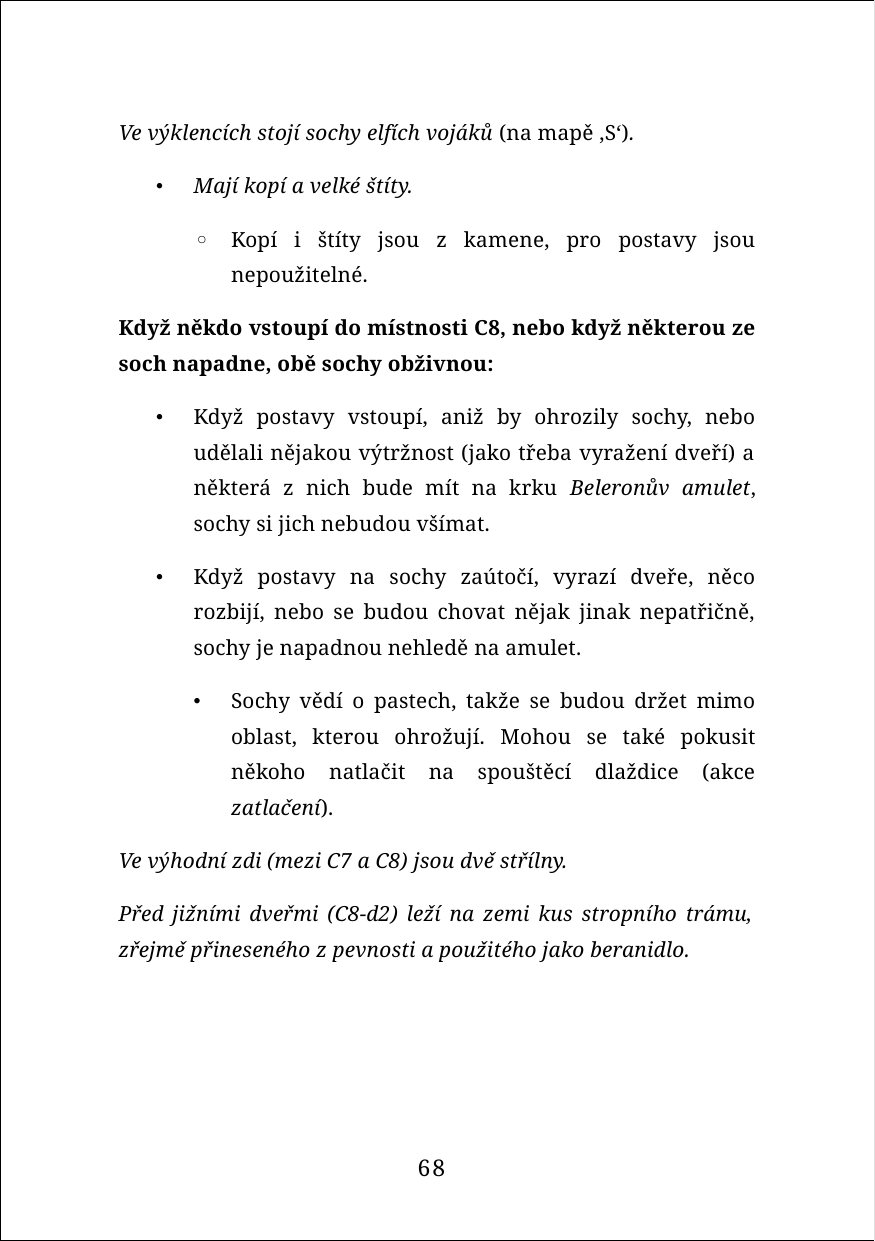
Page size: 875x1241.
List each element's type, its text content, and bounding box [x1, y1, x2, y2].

text Ve výhodní zdi (mezi C7 a C8) jsou dvě střílny. [118, 846, 756, 874]
text Když někdo vstoupí do místnosti C8, nebo když některou ze soch napadne, obě sochy obživnou: [118, 313, 756, 377]
list Mají kopí a velké štíty. [156, 171, 756, 200]
list Když postavy vstoupí, aniž by ohrozily sochy, nebo udělali nějakou výtržnost (jako třeba vyražení dveří) a některá z nich bude mít na krku Beleronův amulet, sochy si jich nebudou všímat. [156, 402, 756, 537]
text Před jižními dveřmi (C8-d2) leží na zemi kus stropního trámu, zřejmě přineseného z pevnosti a použitého jako beranidlo. [118, 899, 756, 963]
list Když postavy na sochy zaútočí, vyrazí dveře, něco rozbijí, nebo se budou chovat nějak jinak nepatřičně, sochy je napadnou nehledě na amulet. [156, 562, 756, 661]
text Ve výklencích stojí sochy elfích vojáků (na mapě ‚S‘). [118, 118, 756, 147]
list Sochy vědí o pastech, takže se budou držet mimo oblast, kterou ohrožují. Mohou se také pokusit někoho natlačit na spouštěcí dlaždice (akce zatlačení). [193, 686, 756, 821]
list Kopí i štíty jsou z kamene, pro postavy jsou nepoužitelné. [193, 225, 756, 289]
